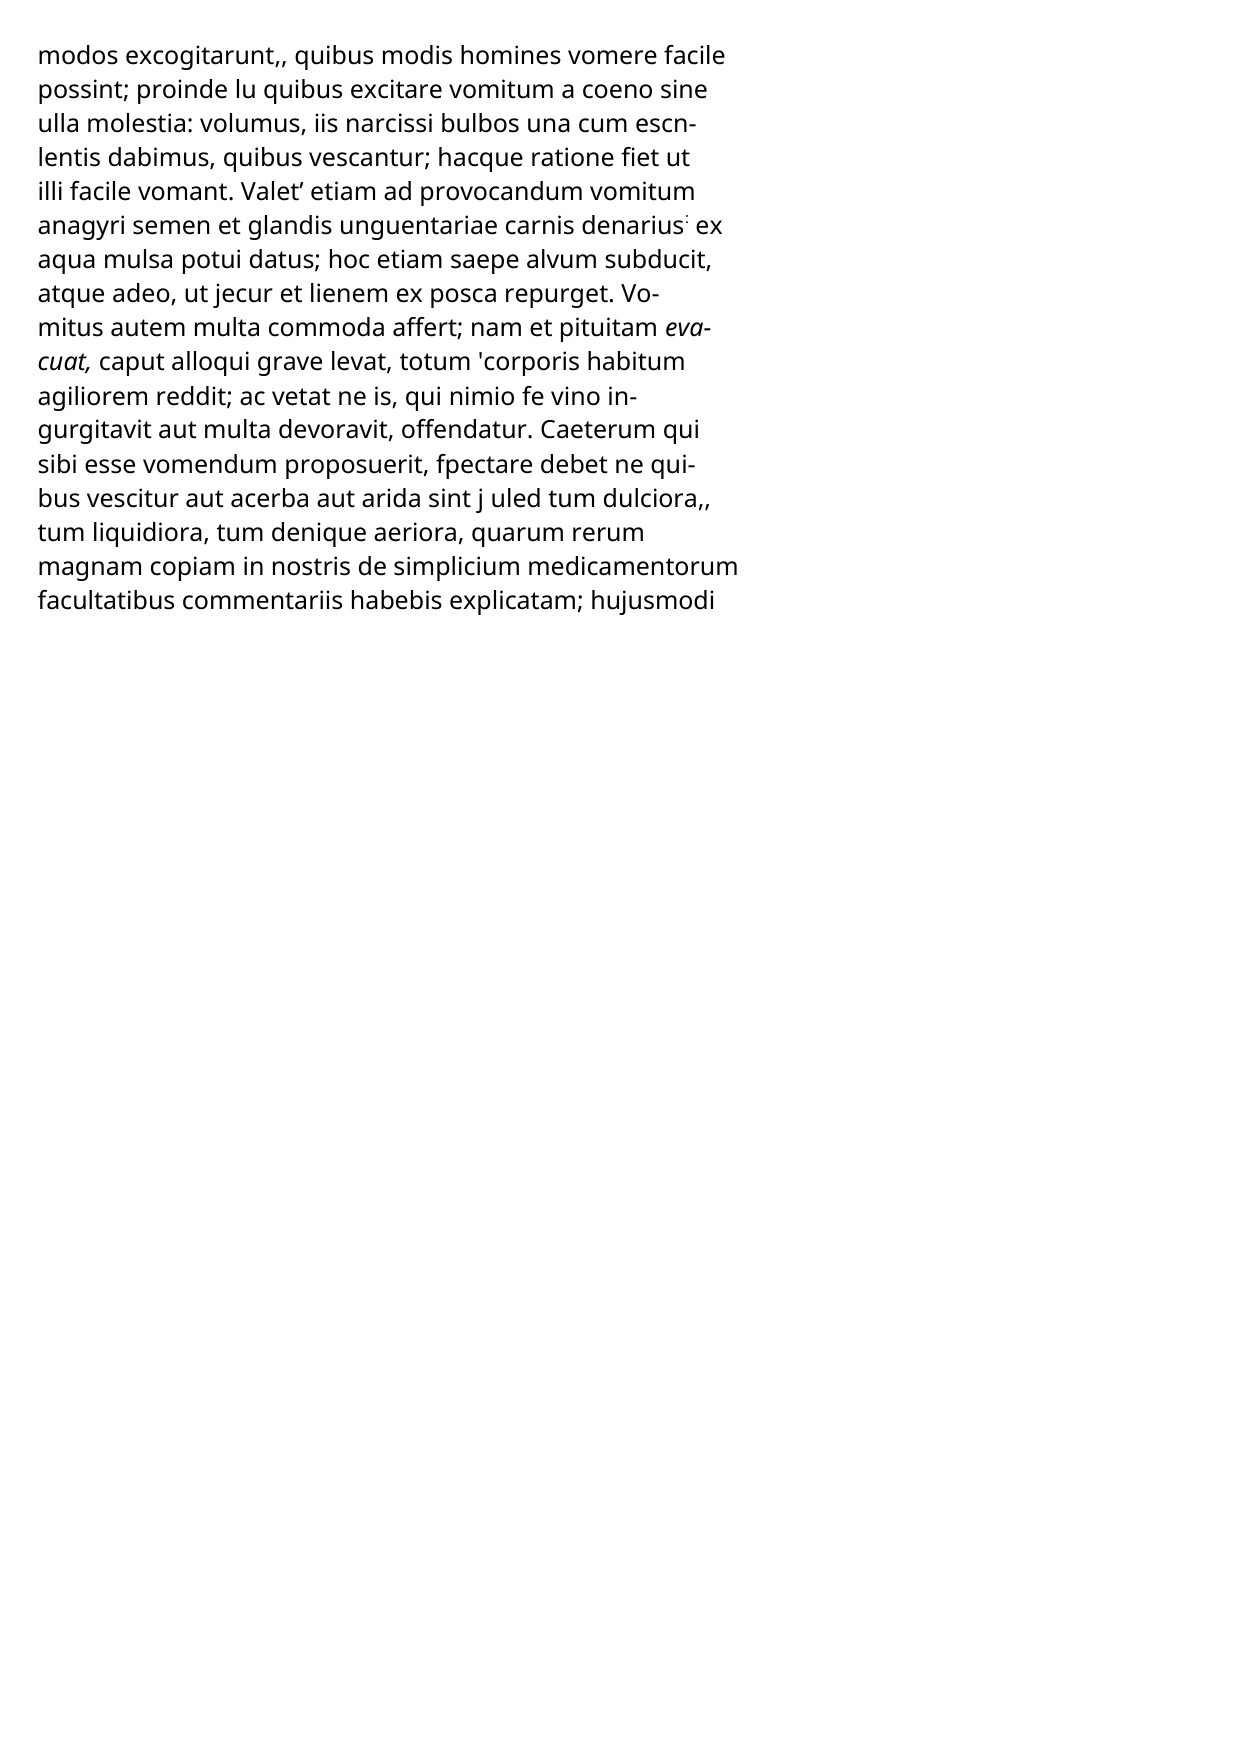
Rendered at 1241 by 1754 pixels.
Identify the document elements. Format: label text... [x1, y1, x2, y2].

text modos excogitarunt,, quibus modis homines vomere facile possint; proinde lu quibus excitare vomitum a coeno sine ulla molestia: volumus, iis narcissi bulbos una cum escn- lentis dabimus, quibus vescantur; hacque ratione fiet ut illi facile vomant. Valet’ etiam ad provocandum vomitum anagyri semen et glandis unguentariae carnis denarius: ex aqua mulsa potui datus; hoc etiam saepe alvum subducit, atque adeo, ut jecur et lienem ex posca repurget. Vo- mitus autem multa commoda affert; nam et pituitam eva- cuat, caput alloqui grave levat, totum 'corporis habitum agiliorem reddit; ac vetat ne is, qui nimio fe vino in- gurgitavit aut multa devoravit, offendatur. Caeterum qui sibi esse vomendum proposuerit, fpectare debet ne qui- bus vescitur aut acerba aut arida sint j uled tum dulciora,, tum liquidiora, tum denique aeriora, quarum rerum magnam copiam in nostris de simplicium medicamentorum facultatibus commentariis habebis explicatam; hujusmodi [37, 37, 1203, 617]
